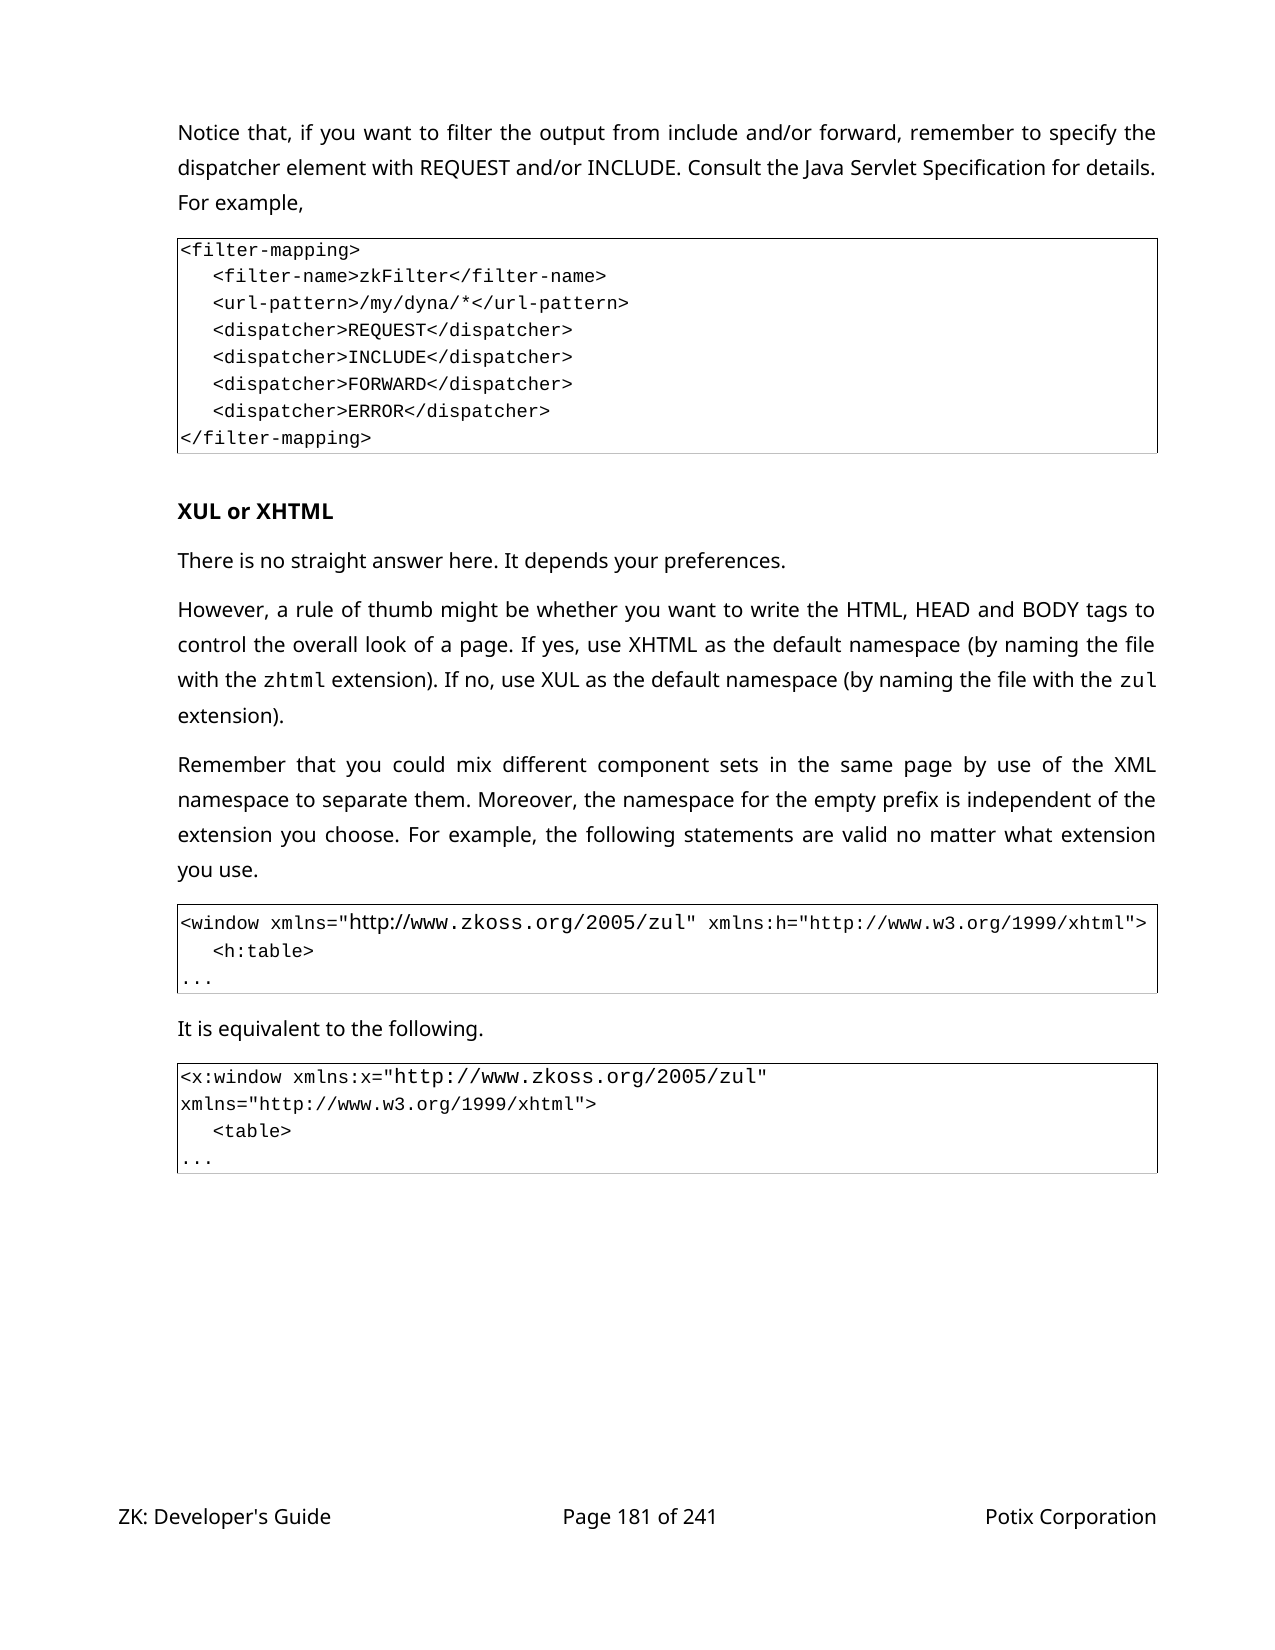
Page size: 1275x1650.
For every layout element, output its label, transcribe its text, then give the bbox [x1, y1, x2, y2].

text Notice that, if you want to filter the output from include and/or forward, remember to specify the dispatcher element with REQUEST and/or INCLUDE. Consult the Java Servlet Specification for details. For example, [177, 118, 1157, 217]
text <filter-mapping> <filter-name>zkFilter</filter-name> <url-pattern>/my/dyna/*</url-pattern> [178, 239, 1157, 315]
text There is no straight answer here. It depends your preferences. [177, 546, 1157, 574]
text <h:table> [178, 939, 1157, 963]
text ... [178, 966, 1157, 993]
text <dispatcher>FORWARD</dispatcher> [178, 372, 1157, 396]
text <table> [178, 1119, 1157, 1143]
text <x:window xmlns:x="http://www.zkoss.org/2005/zul" xmlns="http://www.w3.org/1999/xhtml"> [178, 1064, 1157, 1116]
text ... [178, 1146, 1157, 1173]
text However, a rule of thumb might be whether you want to write the HTML, HEAD and BODY tags to control the overall look of a page. If yes, use XHTML as the default namespace (by naming the file with the zhtml extension). If no, use XUL as the default namespace (by naming the file with the zul extension). [177, 595, 1157, 729]
text <dispatcher>INCLUDE</dispatcher> [178, 345, 1157, 369]
text It is equivalent to the following. [177, 1014, 1157, 1042]
text Remember that you could mix different component sets in the same page by use of the XML namespace to separate them. Moreover, the namespace for the empty prefix is independent of the extension you choose. For example, the following statements are valid no matter what extension you use. [177, 750, 1157, 884]
text <window xmlns="http://www.zkoss.org/2005/zul" xmlns:h="http://www.w3.org/1999/xhtml"> [178, 905, 1157, 936]
text <dispatcher>REQUEST</dispatcher> [178, 318, 1157, 342]
subtitle XUL or XHTML [177, 496, 1157, 526]
text <dispatcher>ERROR</dispatcher> </filter-mapping> [178, 399, 1157, 453]
